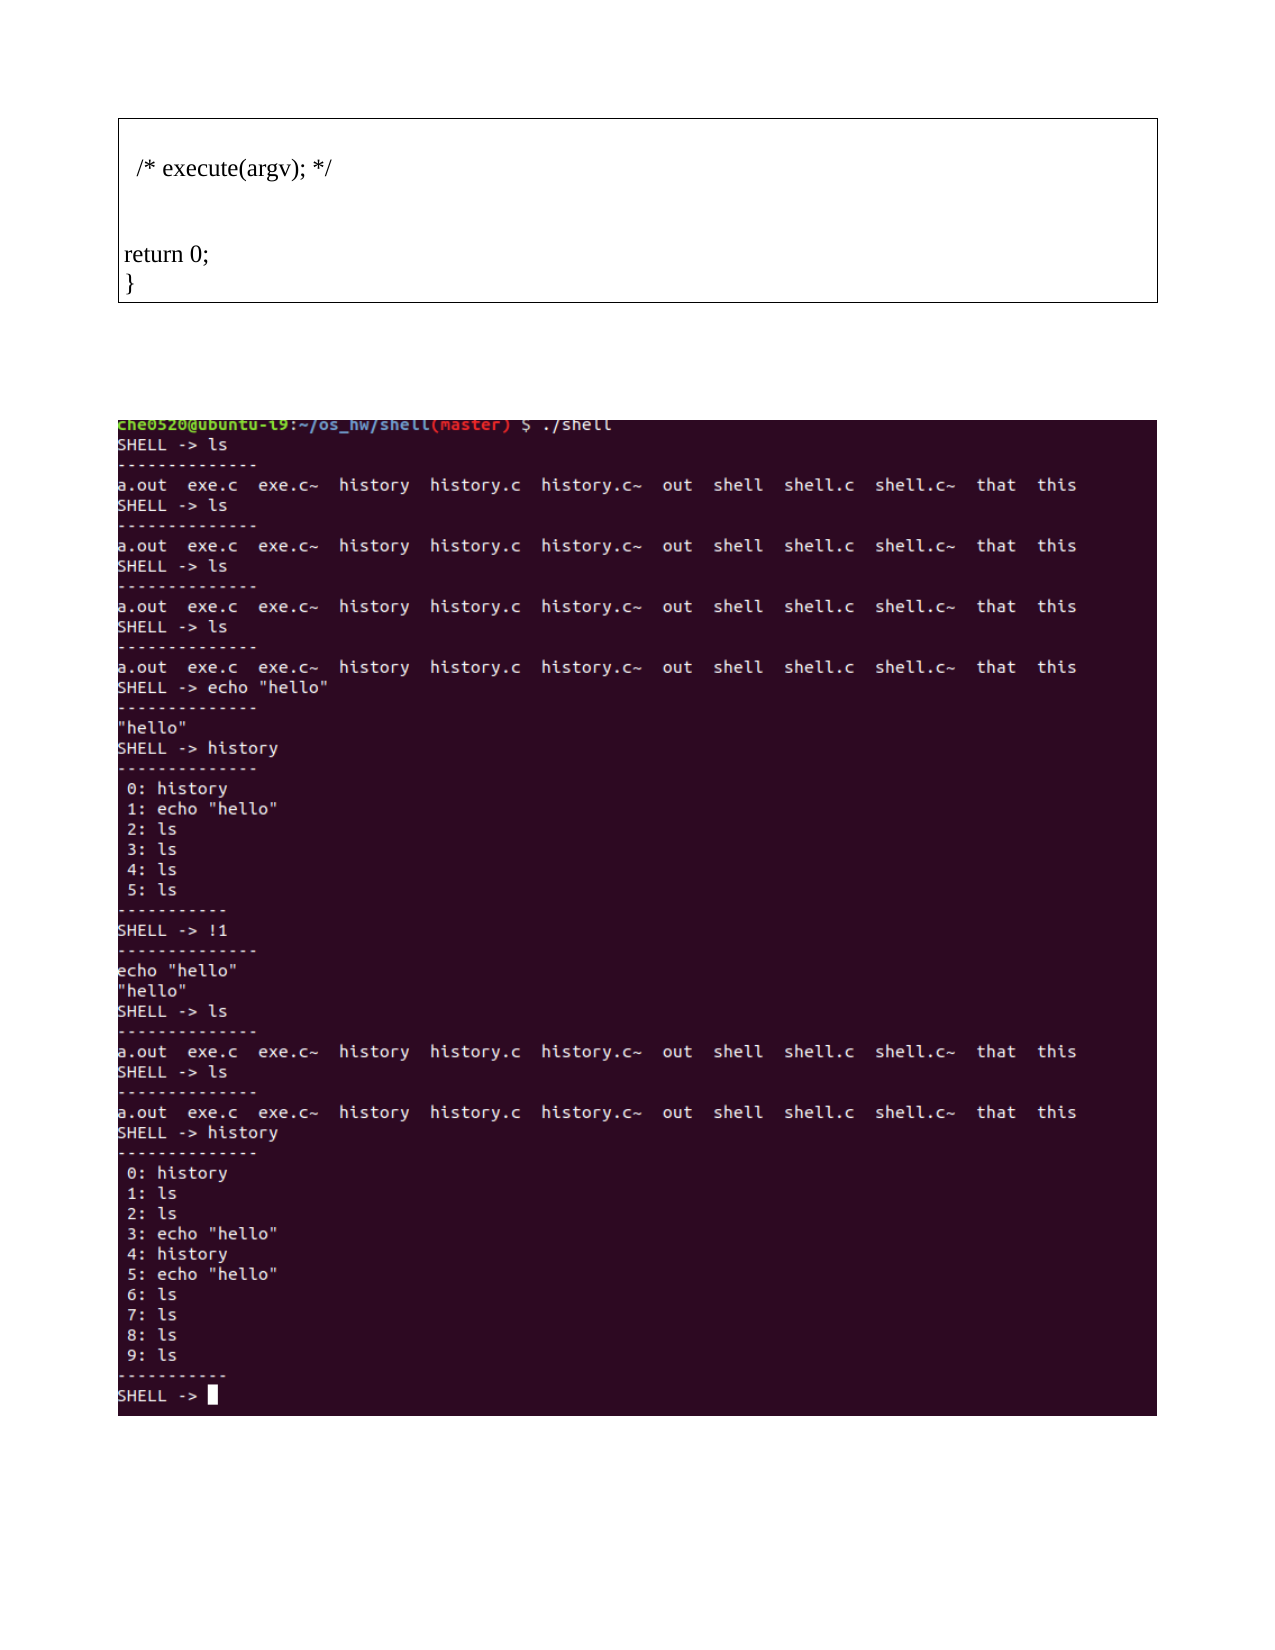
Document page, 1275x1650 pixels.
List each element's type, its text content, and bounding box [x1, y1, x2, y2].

table_header /* execute(argv); */ return 0; } [119, 119, 1157, 302]
picture [118, 420, 1157, 1416]
